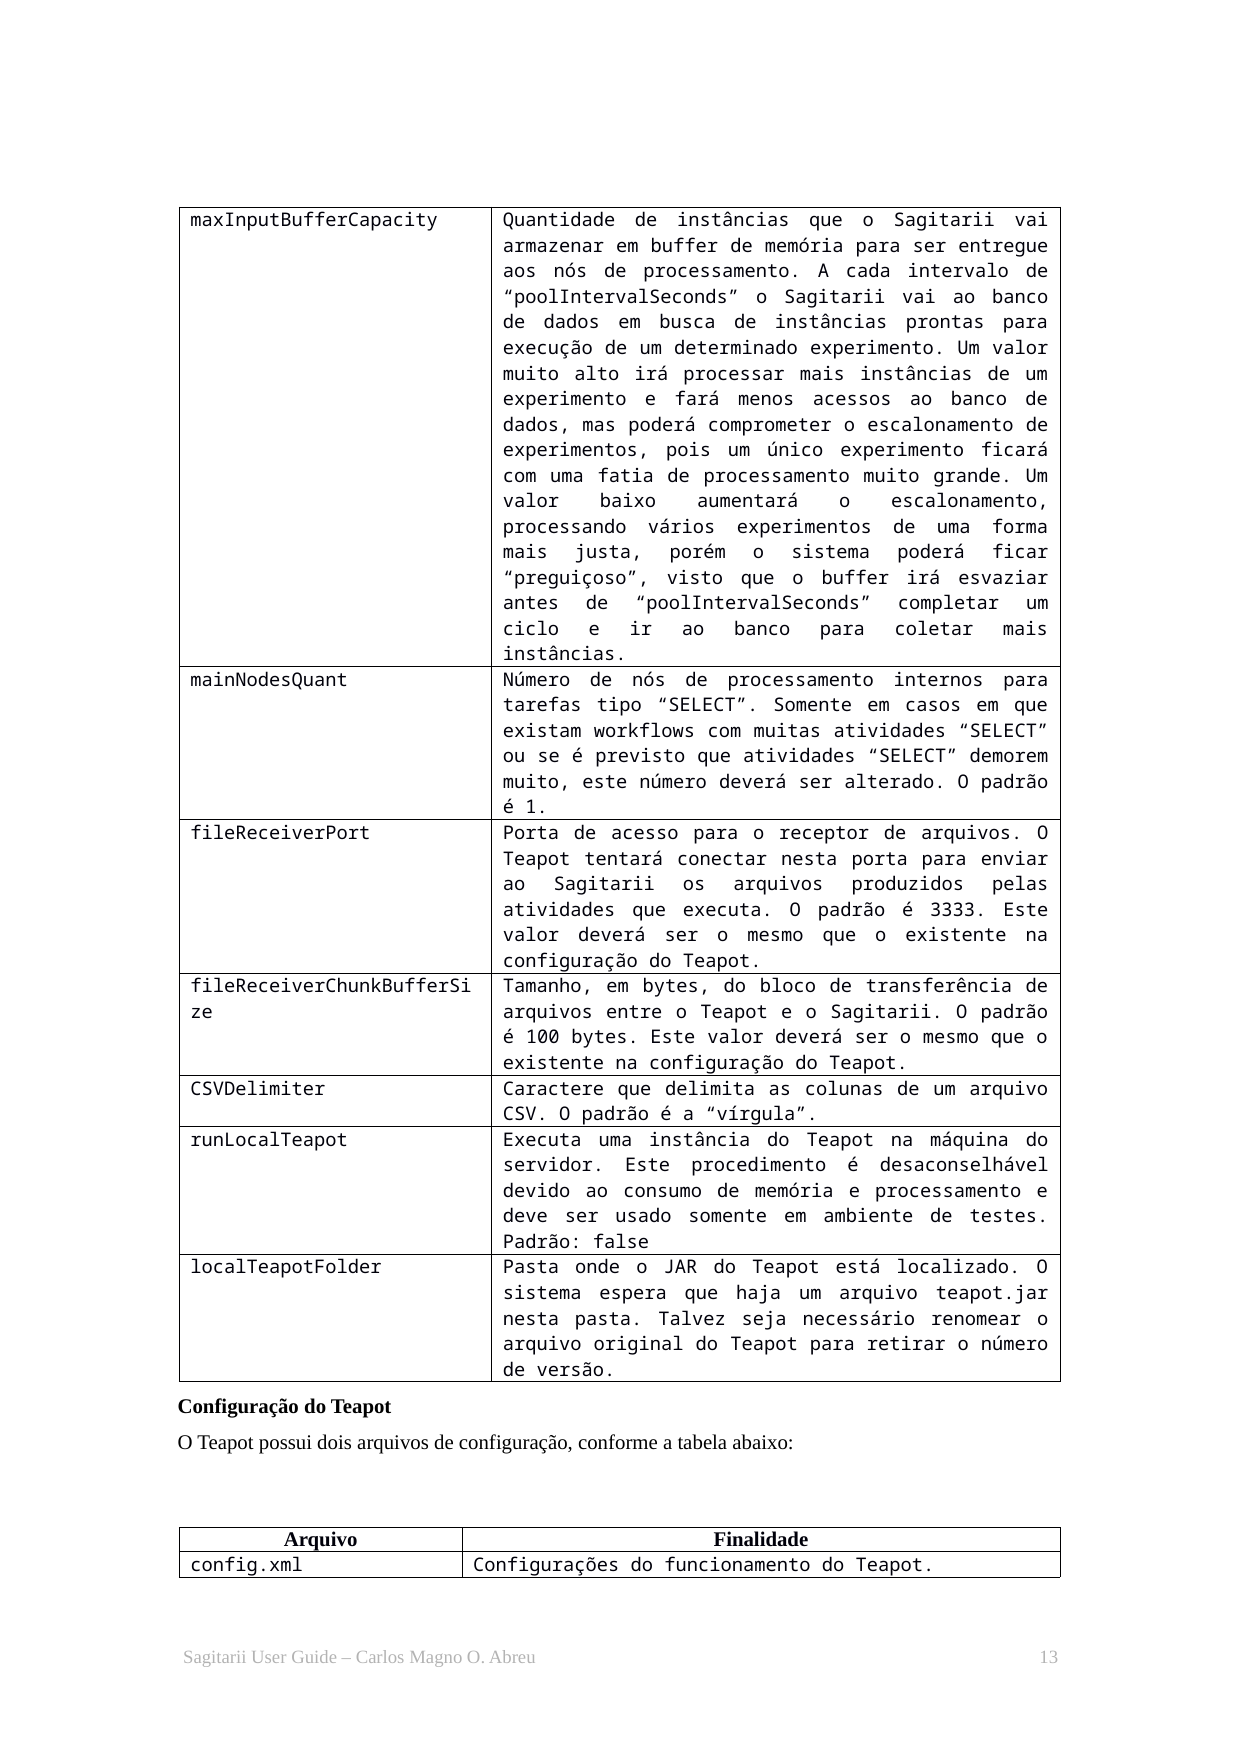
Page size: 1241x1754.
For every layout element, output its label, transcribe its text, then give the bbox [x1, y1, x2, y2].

table_cell Pasta onde o JAR do Teapot está localizado. O sistema espera que haja um arquivo teapot.jar nesta pasta. Talvez seja necessário renomear o arquivo original do Teapot para retirar o número de versão. [492, 1255, 1060, 1381]
table_cell fileReceiverChunkBufferSize [180, 974, 491, 1075]
text O Teapot possui dois arquivos de configuração, conforme a tabela abaixo: [177, 1430, 1063, 1454]
table_cell mainNodesQuant [180, 667, 491, 819]
table_cell config.xml [180, 1552, 462, 1577]
table_cell runLocalTeapot [180, 1127, 491, 1254]
table_cell Tamanho, em bytes, do bloco de transferência de arquivos entre o Teapot e o Sagitarii. O padrão é 100 bytes. Este valor deverá ser o mesmo que o existente na configuração do Teapot. [492, 974, 1060, 1075]
table_cell fileReceiverPort [180, 820, 491, 973]
table_header Arquivo [180, 1528, 462, 1551]
table_cell Configurações do funcionamento do Teapot. [463, 1552, 1060, 1577]
table_cell Executa uma instância do Teapot na máquina do servidor. Este procedimento é desaconselhável devido ao consumo de memória e processamento e deve ser usado somente em ambiente de testes. Padrão: false [492, 1127, 1060, 1254]
table_cell localTeapotFolder [180, 1255, 491, 1381]
table_cell Porta de acesso para o receptor de arquivos. O Teapot tentará conectar nesta porta para enviar ao Sagitarii os arquivos produzidos pelas atividades que executa. O padrão é 3333. Este valor deverá ser o mesmo que o existente na configuração do Teapot. [492, 820, 1060, 973]
table_cell Caractere que delimita as colunas de um arquivo CSV. O padrão é a “vírgula”. [492, 1076, 1060, 1126]
text Configuração do Teapot [177, 1394, 1063, 1418]
table_cell CSVDelimiter [180, 1076, 491, 1126]
table_cell Quantidade de instâncias que o Sagitarii vai armazenar em buffer de memória para ser entregue aos nós de processamento. A cada intervalo de “poolIntervalSeconds” o Sagitarii vai ao banco de dados em busca de instâncias prontas para execução de um determinado experimento. Um valor muito alto irá processar mais instâncias de um experimento e fará menos acessos ao banco de dados, mas poderá comprometer o escalonamento de experimentos, pois um único experimento ficará com uma fatia de processamento muito grande. Um valor baixo aumentará o escalonamento, processando vários experimentos de uma forma mais justa, porém o sistema poderá ficar “preguiçoso”, visto que o buffer irá esvaziar antes de “poolIntervalSeconds” completar um ciclo e ir ao banco para coletar mais instâncias. [492, 208, 1060, 666]
table_header Finalidade [463, 1528, 1060, 1551]
table_cell Número de nós de processamento internos para tarefas tipo “SELECT”. Somente em casos em que existam workflows com muitas atividades “SELECT” ou se é previsto que atividades “SELECT” demorem muito, este número deverá ser alterado. O padrão é 1. [492, 667, 1060, 819]
table_cell maxInputBufferCapacity [180, 208, 491, 666]
